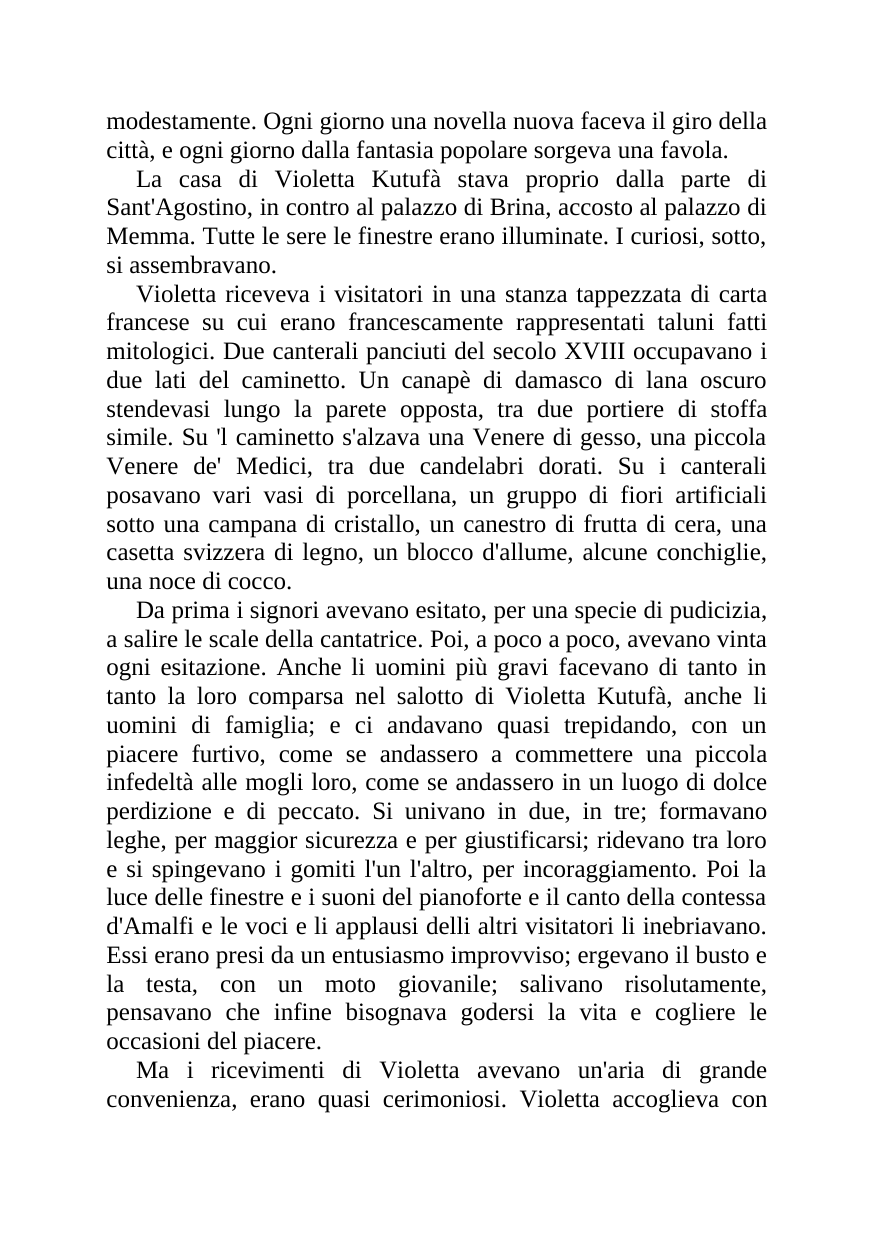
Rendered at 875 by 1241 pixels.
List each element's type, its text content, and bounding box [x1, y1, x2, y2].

text modestamente. Ogni giorno una novella nuova faceva il giro della città, e ogni giorno dalla fantasia popolare sorgeva una favola. [106, 106, 768, 164]
text Violetta riceveva i visitatori in una stanza tappezzata di carta francese su cui erano francescamente rappresentati taluni fatti mitologici. Due canterali panciuti del secolo XVIII occupavano i due lati del caminetto. Un canapè di damasco di lana oscuro stendevasi lungo la parete opposta, tra due portiere di stoffa simile. Su 'l caminetto s'alzava una Venere di gesso, una piccola Venere de' Medici, tra due candelabri dorati. Su i canterali posavano vari vasi di porcellana, un gruppo di fiori artificiali sotto una campana di cristallo, un canestro di frutta di cera, una casetta svizzera di legno, un blocco d'allume, alcune conchiglie, una noce di cocco. [106, 279, 768, 595]
text Da prima i signori avevano esitato, per una specie di pudicizia, a salire le scale della cantatrice. Poi, a poco a poco, avevano vinta ogni esitazione. Anche li uomini più gravi facevano di tanto in tanto la loro comparsa nel salotto di Violetta Kutufà, anche li uomini di famiglia; e ci andavano quasi trepidando, con un piacere furtivo, come se andassero a commettere una piccola infedeltà alle mogli loro, come se andassero in un luogo di dolce perdizione e di peccato. Si univano in due, in tre; formavano leghe, per maggior sicurezza e per giustificarsi; ridevano tra loro e si spingevano i gomiti l'un l'altro, per incoraggiamento. Poi la luce delle finestre e i suoni del pianoforte e il canto della contessa d'Amalfi e le voci e li applausi delli altri visitatori li inebriavano. Essi erano presi da un entusiasmo improvviso; ergevano il busto e la testa, con un moto giovanile; salivano risolutamente, pensavano che infine bisognava godersi la vita e cogliere le occasioni del piacere. [106, 595, 768, 1055]
text Ma i ricevimenti di Violetta avevano un'aria di grande convenienza, erano quasi cerimoniosi. Violetta accoglieva con [106, 1055, 768, 1112]
text La casa di Violetta Kutufà stava proprio dalla parte di Sant'Agostino, in contro al palazzo di Brina, accosto al palazzo di Memma. Tutte le sere le finestre erano illuminate. I curiosi, sotto, si assembravano. [106, 164, 768, 279]
